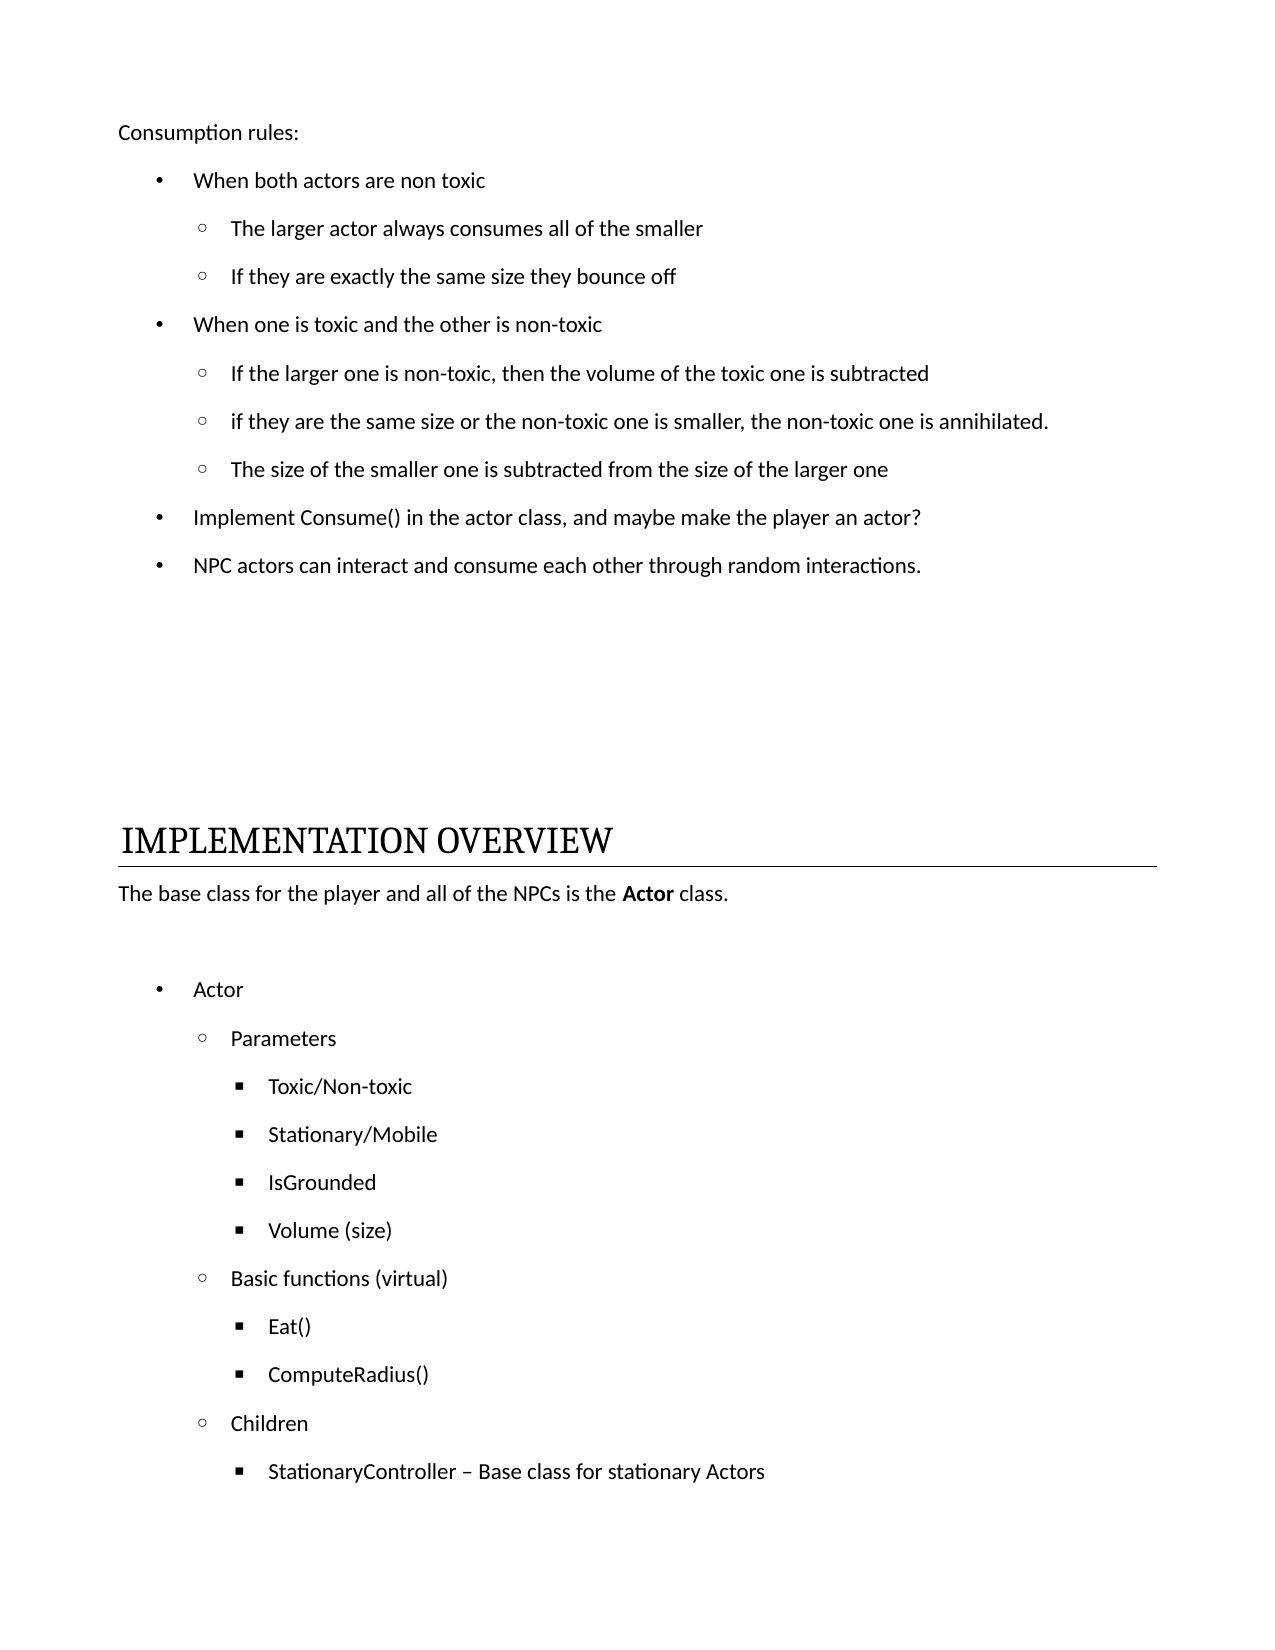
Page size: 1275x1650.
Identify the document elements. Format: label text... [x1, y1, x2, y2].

list If they are exactly the same size they bounce off [193, 262, 1157, 291]
list Eat() [231, 1312, 1157, 1341]
list Stationary/Mobile [231, 1120, 1157, 1148]
subtitle Implementation overview [118, 817, 1157, 866]
list Actor [156, 976, 1157, 1004]
text Consumption rules: [118, 118, 1157, 146]
list When one is toxic and the other is non-toxic [156, 311, 1157, 339]
list ComputeRadius() [231, 1361, 1157, 1389]
list Implement Consume() in the actor class, and maybe make the player an actor? [156, 503, 1157, 531]
list The larger actor always consumes all of the smaller [193, 214, 1157, 242]
list Children [193, 1409, 1157, 1437]
list NPC actors can interact and consume each other through random interactions. [156, 551, 1157, 579]
list Basic functions (virtual) [193, 1264, 1157, 1292]
list if they are the same size or the non-toxic one is smaller, the non-toxic one is annihilated. [193, 407, 1157, 435]
list Parameters [193, 1024, 1157, 1052]
list IsGrounded [231, 1168, 1157, 1196]
text The base class for the player and all of the NPCs is the Actor class. [118, 879, 1157, 907]
list The size of the smaller one is subtracted from the size of the larger one [193, 455, 1157, 483]
list When both actors are non toxic [156, 166, 1157, 194]
list StationaryController – Base class for stationary Actors [231, 1457, 1157, 1485]
list If the larger one is non-toxic, then the volume of the toxic one is subtracted [193, 359, 1157, 387]
list Volume (size) [231, 1216, 1157, 1244]
list Toxic/Non-toxic [231, 1072, 1157, 1100]
